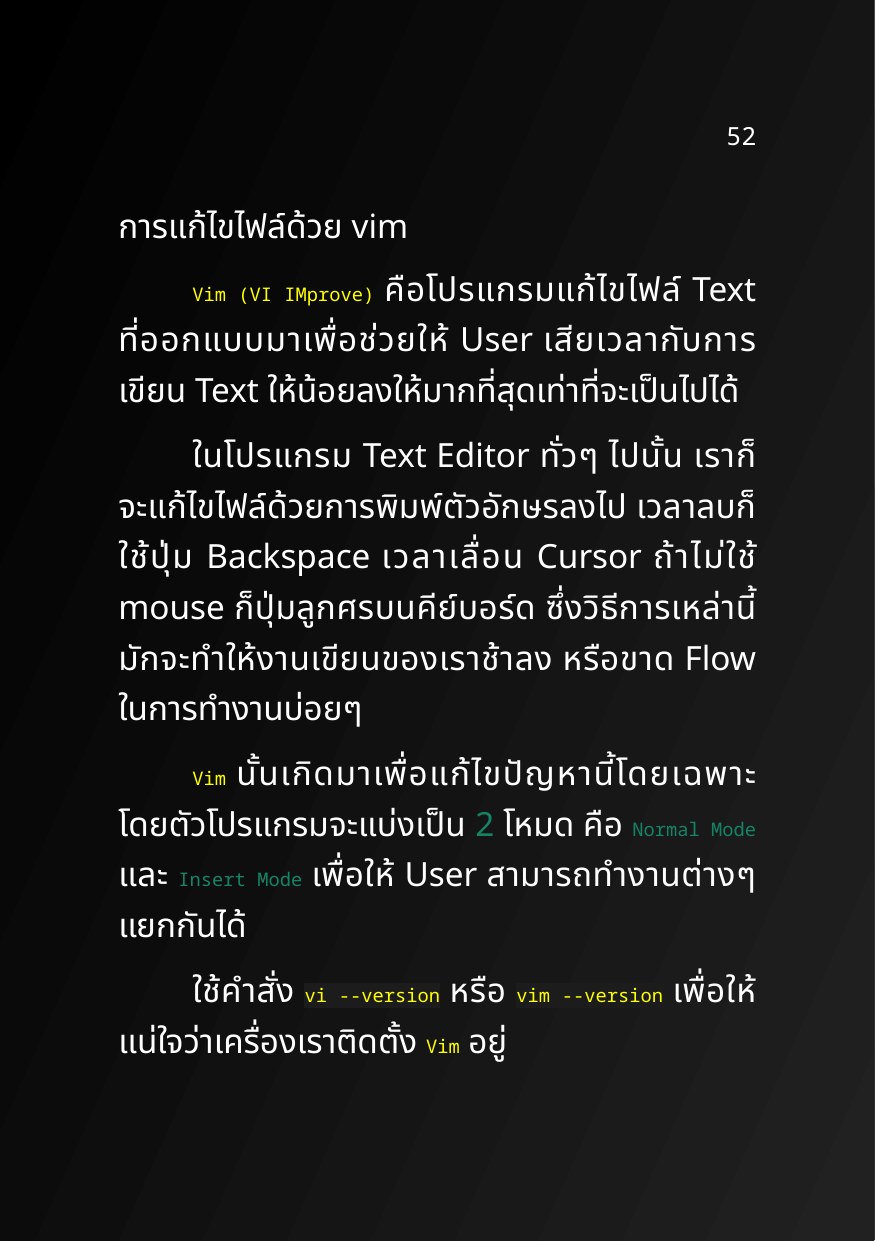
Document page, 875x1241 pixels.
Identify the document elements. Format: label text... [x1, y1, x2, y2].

text ในโปรแกรม Text Editor ทั่วๆ ไปนั้น เราก็จะแก้ไขไฟล์ด้วยการพิมพ์ตัวอักษรลงไป เวลาลบก็ใช้ปุ่ม Backspace เวลาเลื่อน Cursor ถ้าไม่ใช้ mouse ก็ปุ่มลูกศรบนคีย์บอร์ด ซึ่งวิธีการเหล่านี้มักจะทำให้งานเขียนของเราช้าลง หรือขาด Flow ในการทำงานบ่อยๆ [118, 432, 756, 735]
text ใช้คำสั่ง vi --version หรือ vim --version เพื่อให้แน่ใจว่าเครื่องเราติดตั้ง Vim อยู่ [118, 967, 756, 1068]
text Vim (VI IMprove) คือโปรแกรมแก้ไขไฟล์ Text ที่ออกแบบมาเพื่อช่วยให้ User เสียเวลากับการเขียน Text ให้น้อยลงให้มากที่สุดเท่าที่จะเป็นไปได้ [118, 266, 756, 417]
text Vim นั้นเกิดมาเพื่อแก้ไขปัญหานี้โดยเฉพาะ โดยตัวโปรแกรมจะแบ่งเป็น 2 โหมด คือ Normal Mode และ Insert Mode เพื่อให้ User สามารถทำงานต่างๆ แยกกันได้ [118, 750, 756, 952]
